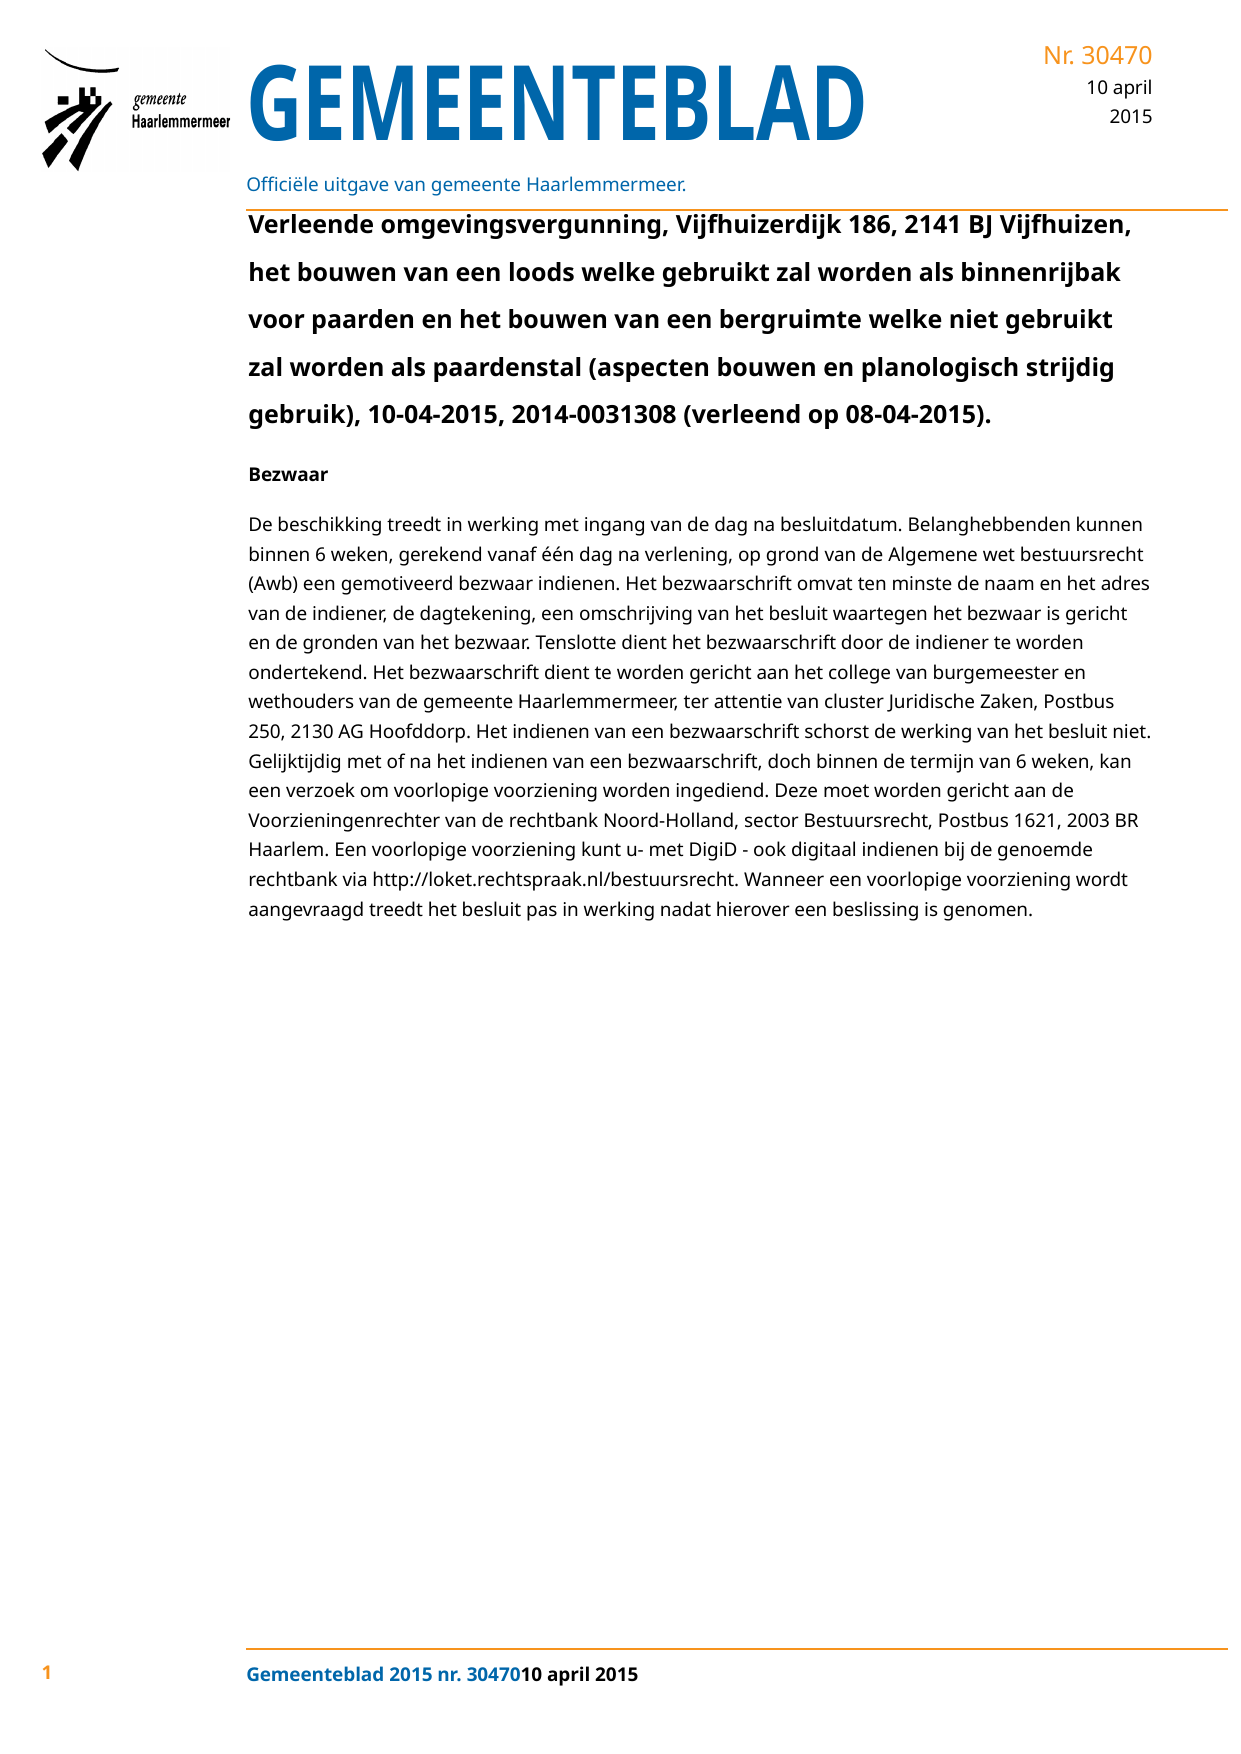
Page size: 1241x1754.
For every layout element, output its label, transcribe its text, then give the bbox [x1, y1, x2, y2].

text Bezwaar [248, 461, 1152, 486]
text De beschikking treedt in werking met ingang van de dag na besluitdatum. Belanghebbenden kunnen binnen 6 weken, gerekend vanaf één dag na verlening, op grond van de Algemene wet bestuursrecht (Awb) een gemotiveerd bezwaar indienen. Het bezwaarschrift omvat ten minste de naam en het adres van de indiener, de dagtekening, een omschrijving van het besluit waartegen het bezwaar is gericht en de gronden van het bezwaar. Tenslotte dient het bezwaarschrift door de indiener te worden ondertekend. Het bezwaarschrift dient te worden gericht aan het college van burgemeester en wethouders van de gemeente Haarlemmermeer, ter attentie van cluster Juridische Zaken, Postbus 250, 2130 AG Hoofddorp. Het indienen van een bezwaarschrift schorst de werking van het besluit niet. Gelijktijdig met of na het indienen van een bezwaarschrift, doch binnen de termijn van 6 weken, kan een verzoek om voorlopige voorziening worden ingediend. Deze moet worden gericht aan de Voorzieningenrechter van de rechtbank Noord-Holland, sector Bestuursrecht, Postbus 1621, 2003 BR Haarlem. Een voorlopige voorziening kunt u- met DigiD - ook digitaal indienen bij de genoemde rechtbank via http://loket.rechtspraak.nl/bestuursrecht. Wanneer een voorlopige voorziening wordt aangevraagd treedt het besluit pas in werking nadat hierover een beslissing is genomen. [248, 511, 1152, 921]
text Verleende omgevingsvergunning, Vijfhuizerdijk 186, 2141 BJ Vijfhuizen, het bouwen van een loods welke gebruikt zal worden als binnenrijbak voor paarden en het bouwen van een bergruimte welke niet gebruikt zal worden als paardenstal (aspecten bouwen en planologisch strijdig gebruik), 10-04-2015, 2014-0031308 (verleend op 08-04-2015). [248, 211, 1152, 431]
picture [41, 47, 231, 172]
